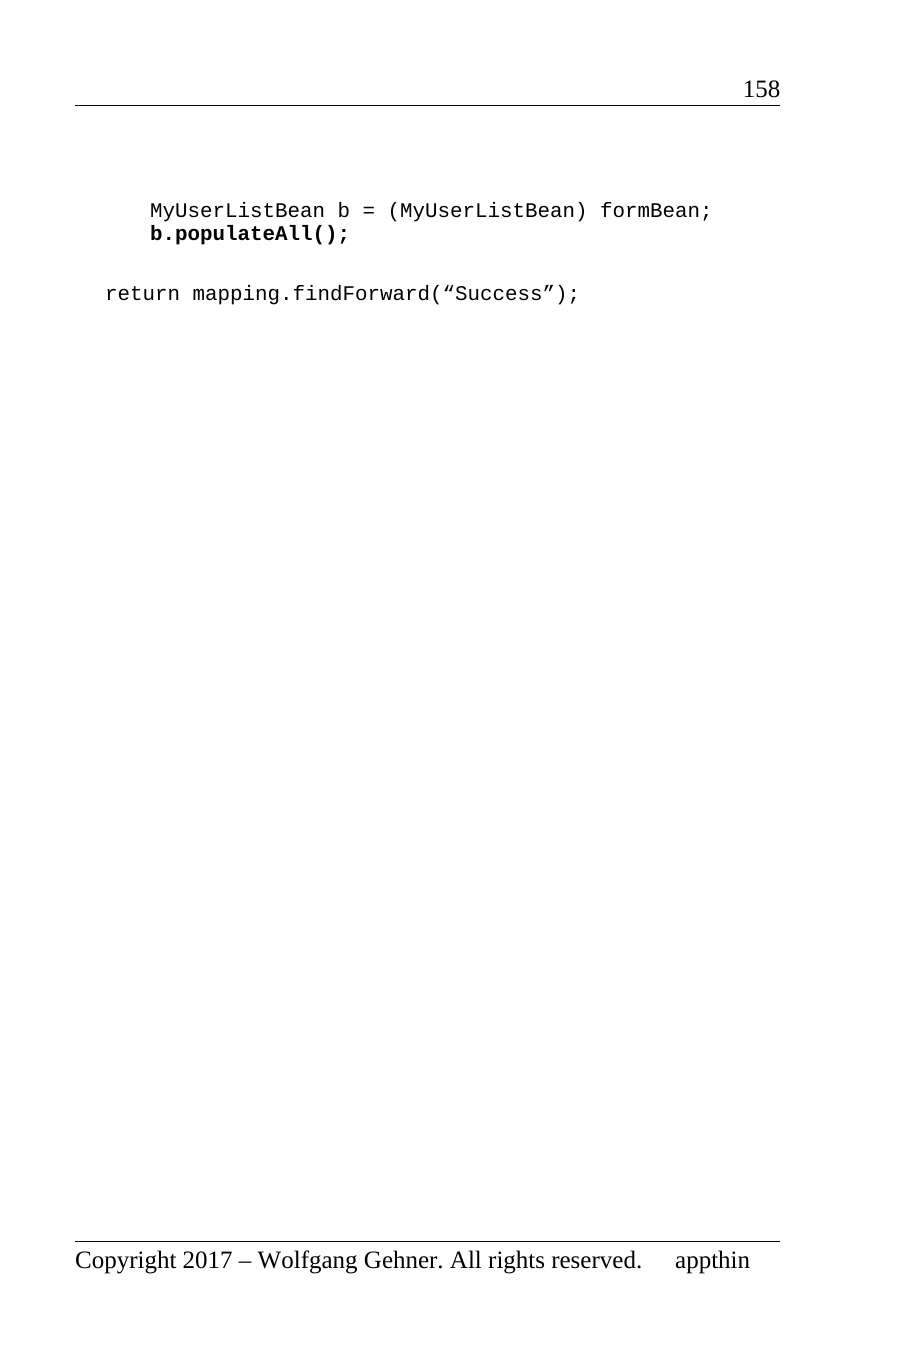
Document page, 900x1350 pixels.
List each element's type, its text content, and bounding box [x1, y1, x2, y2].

text MyUserListBean b = (MyUserListBean) formBean; b.populateAll(); [105, 199, 780, 247]
text return mapping.findForward(“Success”); [105, 259, 780, 307]
